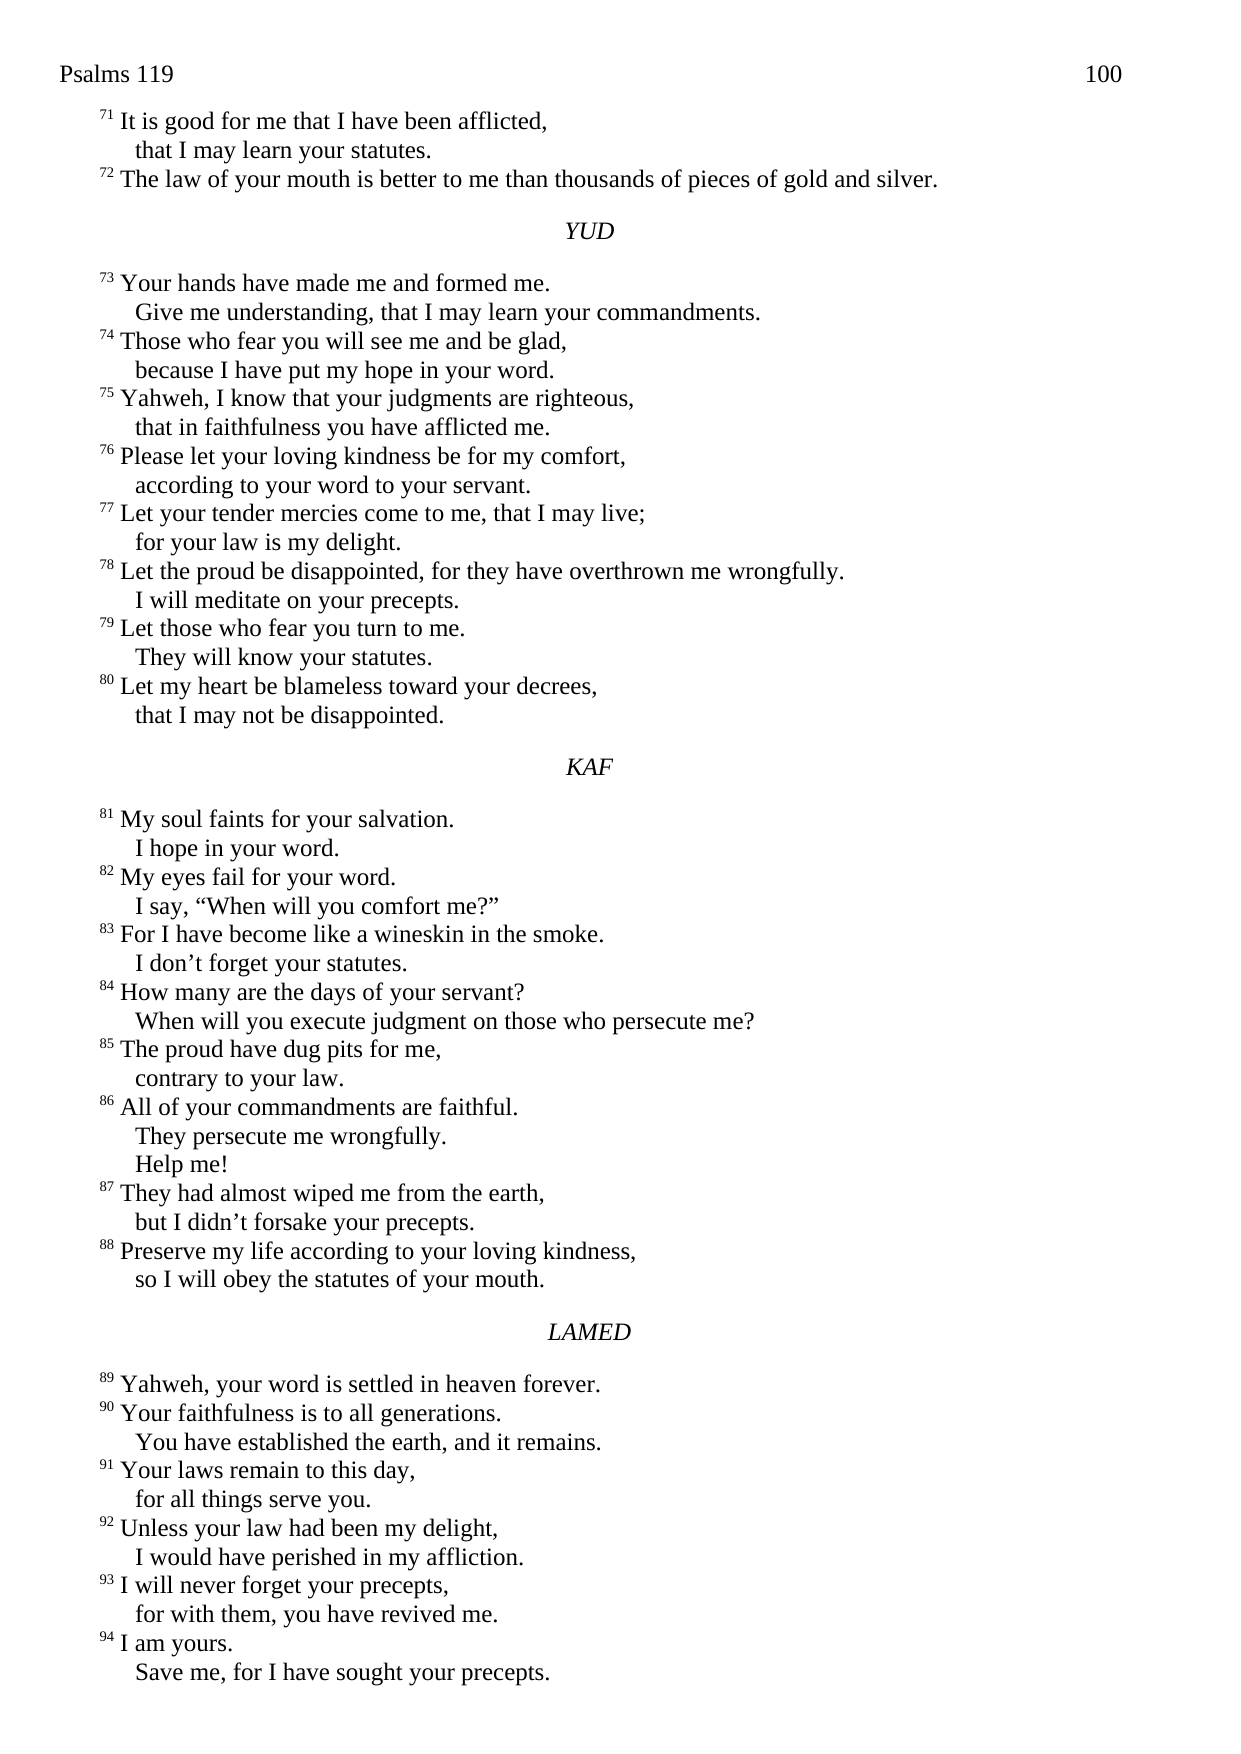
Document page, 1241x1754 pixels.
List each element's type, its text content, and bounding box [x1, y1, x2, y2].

text LAMED [59, 1317, 1122, 1346]
text 79 Let those who fear you turn to me. [99, 613, 1122, 642]
text 84 How many are the days of your servant? [99, 977, 1122, 1006]
text 93 I will never forget your precepts, [99, 1571, 1122, 1599]
text 90 Your faithfulness is to all generations. [99, 1398, 1122, 1427]
text When will you execute judgment on those who persecute me? [135, 1006, 1122, 1034]
text 88 Preserve my life according to your loving kindness, [99, 1236, 1122, 1264]
text 75 Yahweh, I know that your judgments are righteous, [99, 383, 1122, 412]
text 89 Yahweh, your word is settled in heaven forever. [99, 1369, 1122, 1398]
text 76 Please let your loving kindness be for my comfort, [99, 441, 1122, 470]
text 80 Let my heart be blameless toward your decrees, [99, 671, 1122, 700]
text 78 Let the proud be disappointed, for they have overthrown me wrongfully. [99, 556, 1122, 585]
text You have established the earth, and it remains. [135, 1427, 1122, 1456]
text Help me! [135, 1149, 1122, 1178]
text but I didn’t forsake your precepts. [135, 1207, 1122, 1236]
text that I may not be disappointed. [135, 700, 1122, 728]
text 77 Let your tender mercies come to me, that I may live; [99, 498, 1122, 527]
text Give me understanding, that I may learn your commandments. [135, 297, 1122, 326]
text I don’t forget your statutes. [135, 948, 1122, 977]
text for all things serve you. [135, 1484, 1122, 1513]
text 82 My eyes fail for your word. [99, 862, 1122, 891]
text 81 My soul faints for your salvation. [99, 804, 1122, 833]
text 72 The law of your mouth is better to me than thousands of pieces of gold and silver. [99, 164, 1122, 192]
text KAF [59, 752, 1122, 781]
text 87 They had almost wiped me from the earth, [99, 1178, 1122, 1207]
text so I will obey the statutes of your mouth. [135, 1264, 1122, 1293]
text Save me, for I have sought your precepts. [135, 1657, 1122, 1686]
text 86 All of your commandments are faithful. [99, 1092, 1122, 1121]
text 85 The proud have dug pits for me, [99, 1034, 1122, 1063]
text 91 Your laws remain to this day, [99, 1456, 1122, 1484]
text that I may learn your statutes. [135, 135, 1122, 164]
text for your law is my delight. [135, 527, 1122, 556]
text I hope in your word. [135, 833, 1122, 862]
text 74 Those who fear you will see me and be glad, [99, 326, 1122, 355]
text They persecute me wrongfully. [135, 1121, 1122, 1149]
text YUD [59, 216, 1122, 245]
text contrary to your law. [135, 1063, 1122, 1092]
text I would have perished in my affliction. [135, 1542, 1122, 1571]
text according to your word to your servant. [135, 470, 1122, 498]
text They will know your statutes. [135, 642, 1122, 671]
text that in faithfulness you have afflicted me. [135, 412, 1122, 441]
text 71 It is good for me that I have been afflicted, [99, 106, 1122, 135]
text 94 I am yours. [99, 1628, 1122, 1657]
text 92 Unless your law had been my delight, [99, 1513, 1122, 1542]
text because I have put my hope in your word. [135, 355, 1122, 383]
text 83 For I have become like a wineskin in the smoke. [99, 919, 1122, 948]
text 73 Your hands have made me and formed me. [99, 268, 1122, 297]
text I say, “When will you comfort me?” [135, 891, 1122, 919]
text for with them, you have revived me. [135, 1599, 1122, 1628]
text I will meditate on your precepts. [135, 585, 1122, 613]
